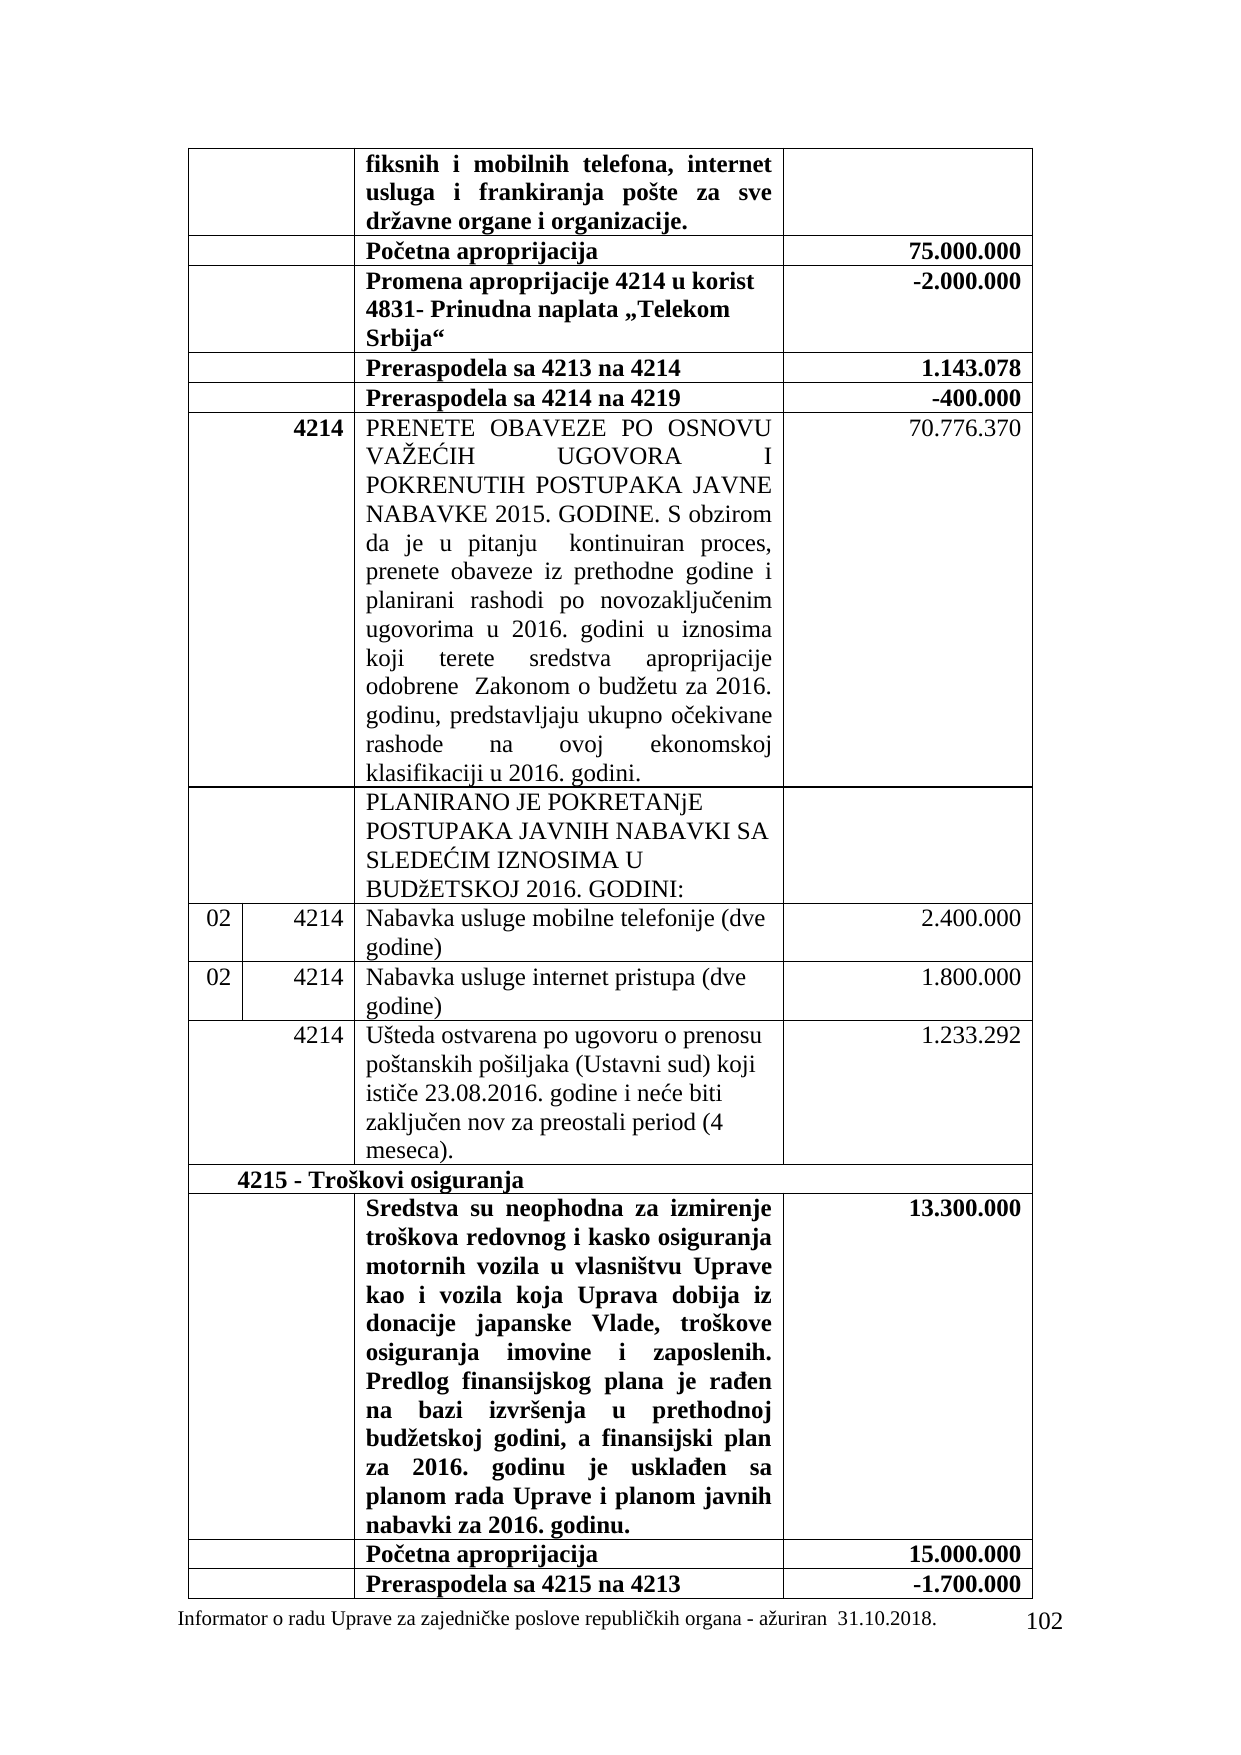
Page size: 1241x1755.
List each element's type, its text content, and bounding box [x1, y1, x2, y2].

table_cell 1.143.078 [784, 353, 1032, 382]
table_cell 2.400.000 [784, 904, 1032, 961]
table_cell Početna aproprijacija [355, 236, 783, 265]
table_cell [1033, 412, 1074, 786]
table_cell PRENETE OBAVEZE PO OSNOVU VAŽEĆIH UGOVORA I POKRENUTIH POSTUPAKA JAVNE NABAVKE 2015. GODINE. S obzirom da je u pitanju kontinuiran proces, prenete obaveze iz prethodne godine i planirani rashodi po novozaklјučenim ugovorima u 2016. godini u iznosima koji terete sredstva aproprijacije odobrene Zakonom o budžetu za 2016. godinu, predstavlјaju ukupno očekivane rashode na ovoj ekonomskoj klasifikaciji u 2016. godini. [355, 413, 783, 786]
table_cell [1033, 1568, 1074, 1598]
table_cell 4214 [243, 904, 354, 961]
table_cell -400.000 [784, 383, 1032, 412]
table_cell [1033, 148, 1074, 235]
table_cell [1033, 382, 1074, 412]
table_cell [784, 149, 1032, 235]
table_cell PLANIRANO JE POKRETANјE POSTUPAKA JAVNIH NABAVKI SA SLEDEĆIM IZNOSIMA U BUDžETSKOJ 2016. GODINI: [355, 788, 783, 902]
table_cell [189, 266, 354, 352]
table_cell Nabavka usluge mobilne telefonije (dve godine) [355, 904, 783, 961]
table_cell 15.000.000 [784, 1540, 1032, 1568]
table_cell [1033, 903, 1074, 961]
table_cell [1033, 1164, 1074, 1192]
table_cell [189, 149, 354, 235]
table_cell [1033, 352, 1074, 382]
table_cell [1033, 961, 1074, 1019]
table_cell -1.700.000 [784, 1569, 1032, 1598]
table_cell 4214 [243, 962, 354, 1019]
table_cell 4214 [189, 413, 354, 786]
table_cell 02 [189, 962, 242, 1019]
table_cell Preraspodela sa 4215 na 4213 [355, 1569, 783, 1598]
table_cell Preraspodela sa 4213 na 4214 [355, 353, 783, 382]
table_cell 1.800.000 [784, 962, 1032, 1019]
table_cell 75.000.000 [784, 236, 1032, 265]
table_cell [189, 1540, 354, 1568]
table_cell Početna aproprijacija [355, 1540, 783, 1568]
table_cell Preraspodela sa 4214 na 4219 [355, 383, 783, 412]
table_cell [189, 236, 354, 265]
table_cell fiksnih i mobilnih telefona, internet usluga i frankiranja pošte za sve državne organe i organizacije. [355, 149, 783, 235]
table_cell [189, 1194, 354, 1538]
table_cell 1.233.292 [784, 1021, 1032, 1164]
table_cell [1033, 1539, 1074, 1568]
table_cell Promena aproprijacije 4214 u korist 4831- Prinudna naplata „Telekom Srbija“ [355, 266, 783, 352]
table_cell [1033, 1193, 1074, 1538]
table_cell [1033, 1020, 1074, 1164]
table_cell -2.000.000 [784, 266, 1032, 352]
table_cell [1033, 265, 1074, 352]
table_cell [189, 1569, 354, 1598]
table_cell 13.300.000 [784, 1194, 1032, 1538]
table_cell 02 [189, 904, 242, 961]
table_cell 4214 [189, 1021, 354, 1164]
table_cell [189, 383, 354, 412]
table_cell [1033, 786, 1074, 902]
table_cell [189, 353, 354, 382]
table_cell 70.776.370 [784, 413, 1032, 786]
table_cell Sredstva su neophodna za izmirenje troškova redovnog i kasko osiguranja motornih vozila u vlasništvu Uprave kao i vozila koja Uprava dobija iz donacije japanske Vlade, troškove osiguranja imovine i zaposlenih. Predlog finansijskog plana je rađen na bazi izvršenja u prethodnoj budžetskoj godini, a finansijski plan za 2016. godinu je usklađen sa planom rada Uprave i planom javnih nabavki za 2016. godinu. [355, 1194, 783, 1538]
table_cell Ušteda ostvarena po ugovoru o prenosu poštanskih pošilјaka (Ustavni sud) koji ističe 23.08.2016. godine i neće biti zaklјučen nov za preostali period (4 meseca). [355, 1021, 783, 1164]
table_cell [189, 788, 354, 902]
table_cell Nabavka usluge internet pristupa (dve godine) [355, 962, 783, 1019]
table_cell [1033, 235, 1074, 265]
table_cell [784, 788, 1032, 902]
table_cell 4215 - Troškovi osiguranja [189, 1165, 1032, 1192]
